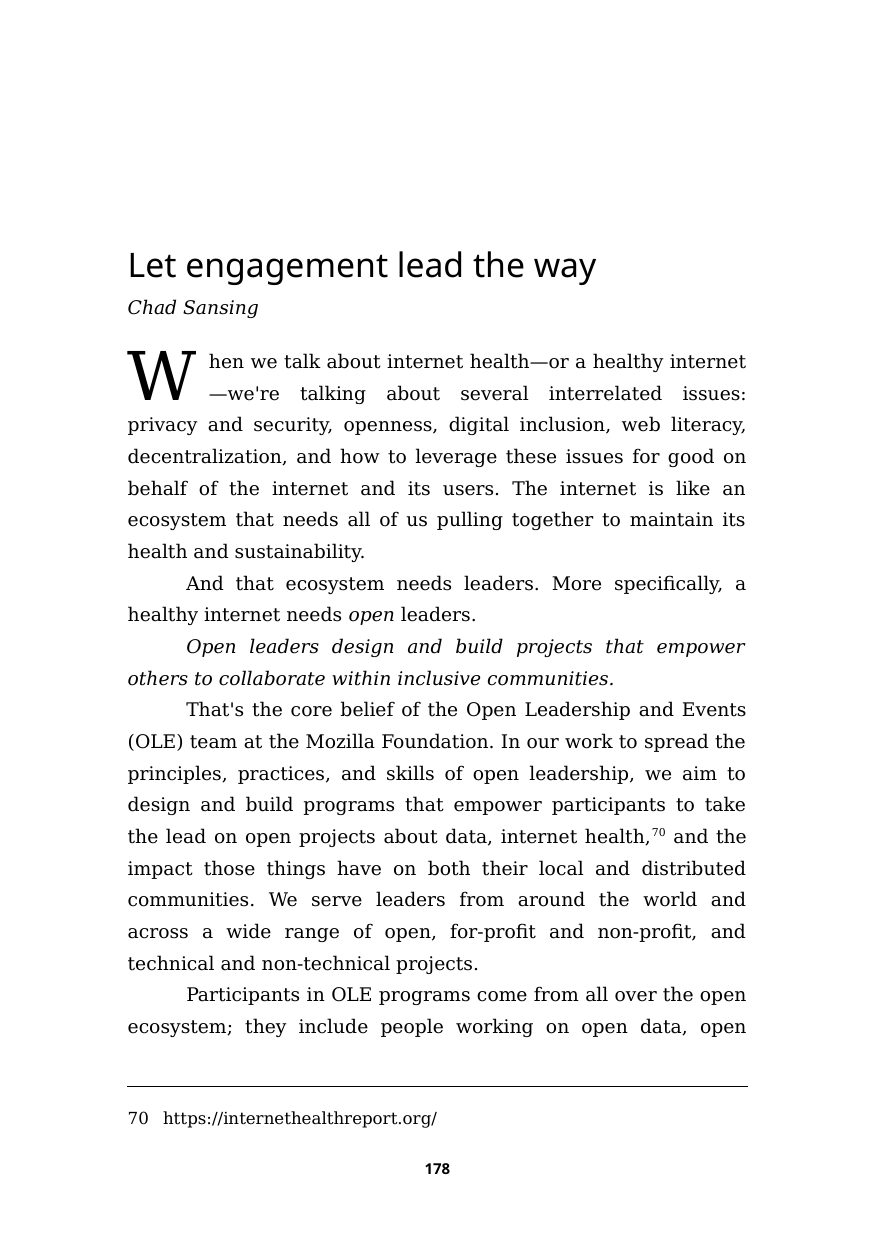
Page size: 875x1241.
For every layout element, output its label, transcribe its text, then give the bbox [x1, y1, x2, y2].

text Open leaders design and build projects that empower others to collaborate within inclusive communities. [127, 636, 747, 690]
subtitle Let engagement lead the way [127, 246, 747, 285]
text When we talk about internet health—or a healthy internet—we're talking about several interrelated issues: privacy and security, openness, digital inclusion, web literacy, decentralization, and how to leverage these issues for good on behalf of the internet and its users. The internet is like an ecosystem that needs all of us pulling together to maintain its health and sustainability. [127, 351, 747, 563]
text That's the core belief of the Open Leadership and Events (OLE) team at the Mozilla Foundation. In our work to spread the principles, practices, and skills of open leadership, we aim to design and build programs that empower participants to take the lead on open projects about data, internet health, and the impact those things have on both their local and distributed communities. We serve leaders from around the world and across a wide range of open, for-profit and non-profit, and technical and non-technical projects. [127, 699, 747, 975]
text Participants in OLE programs come from all over the open ecosystem; they include people working on open data, open [127, 984, 747, 1038]
text And that ecosystem needs leaders. More specifically, a healthy internet needs open leaders. [127, 573, 747, 626]
text Chad Sansing [127, 297, 747, 319]
text https://internethealthreport.org/ [127, 1109, 747, 1128]
